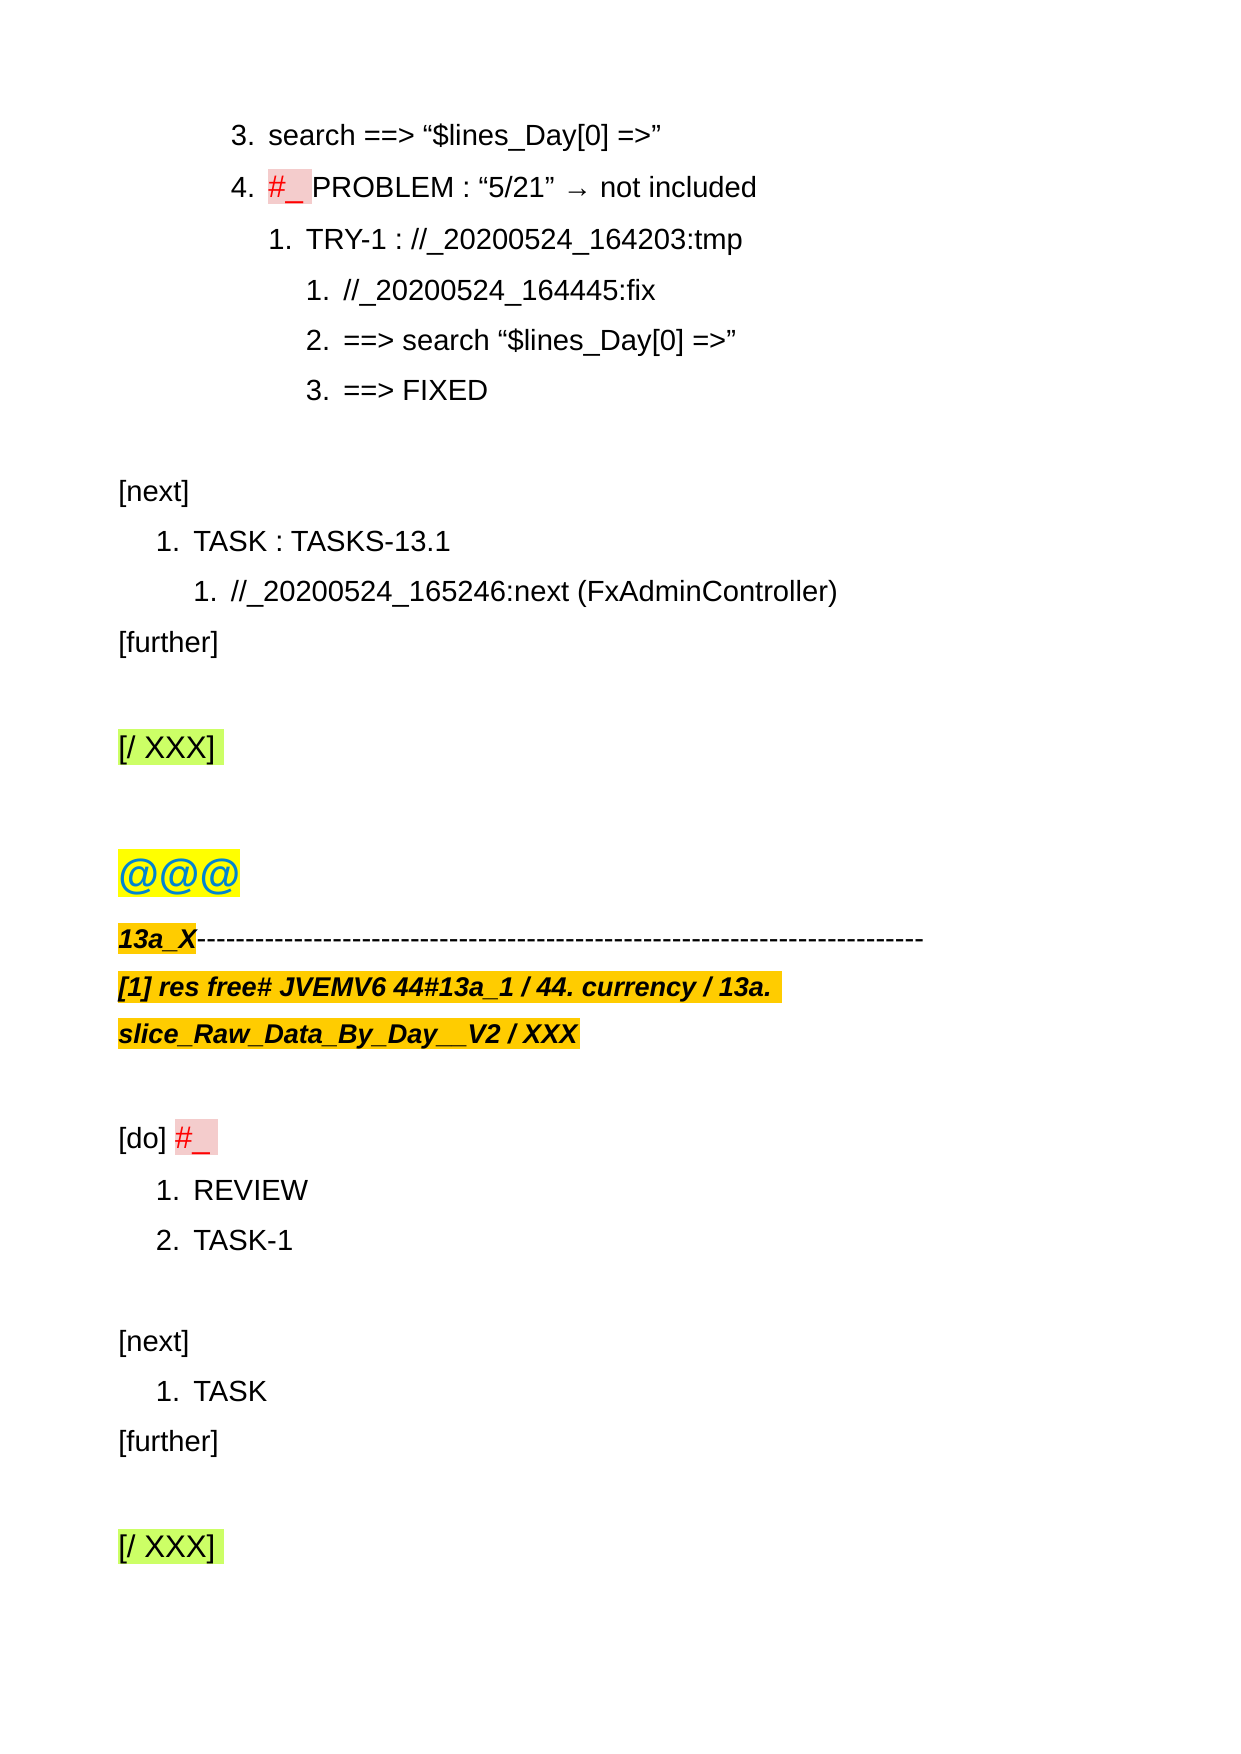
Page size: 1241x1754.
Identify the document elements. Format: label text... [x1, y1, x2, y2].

text [next] [118, 1324, 1122, 1357]
text [/ XXX] [118, 1475, 1122, 1564]
list TASK-1 [156, 1223, 1122, 1257]
list ==> search “$lines_Day[0] =>” [306, 323, 1122, 356]
list //_20200524_164445:fix [306, 273, 1122, 306]
text [/ XXX] [118, 675, 1122, 765]
list #_ PROBLEM : “5/21” → not included [231, 168, 1122, 204]
text @@@ [118, 849, 1122, 897]
list TRY-1 : //_20200524_164203:tmp [268, 222, 1122, 256]
list search ==> “$lines_Day[0] =>” [231, 118, 1122, 152]
list ==> FIXED [306, 373, 1122, 407]
list //_20200524_165246:next (FxAdminController) [193, 574, 1122, 608]
text 13a_X--------------------------------------------------------------------------- [118, 921, 1122, 954]
text [do] #_ [118, 1119, 1122, 1155]
list TASK : TASKS-13.1 [156, 524, 1122, 558]
list TASK [156, 1374, 1122, 1408]
text [next] [118, 474, 1122, 507]
text [1] res free# JVEMV6 44#13a_1 / 44. currency / 13a. slice_Raw_Data_By_Day__V2 / XXX [118, 971, 1122, 1049]
text [further] [118, 1424, 1122, 1458]
text [further] [118, 625, 1122, 658]
list REVIEW [156, 1173, 1122, 1206]
